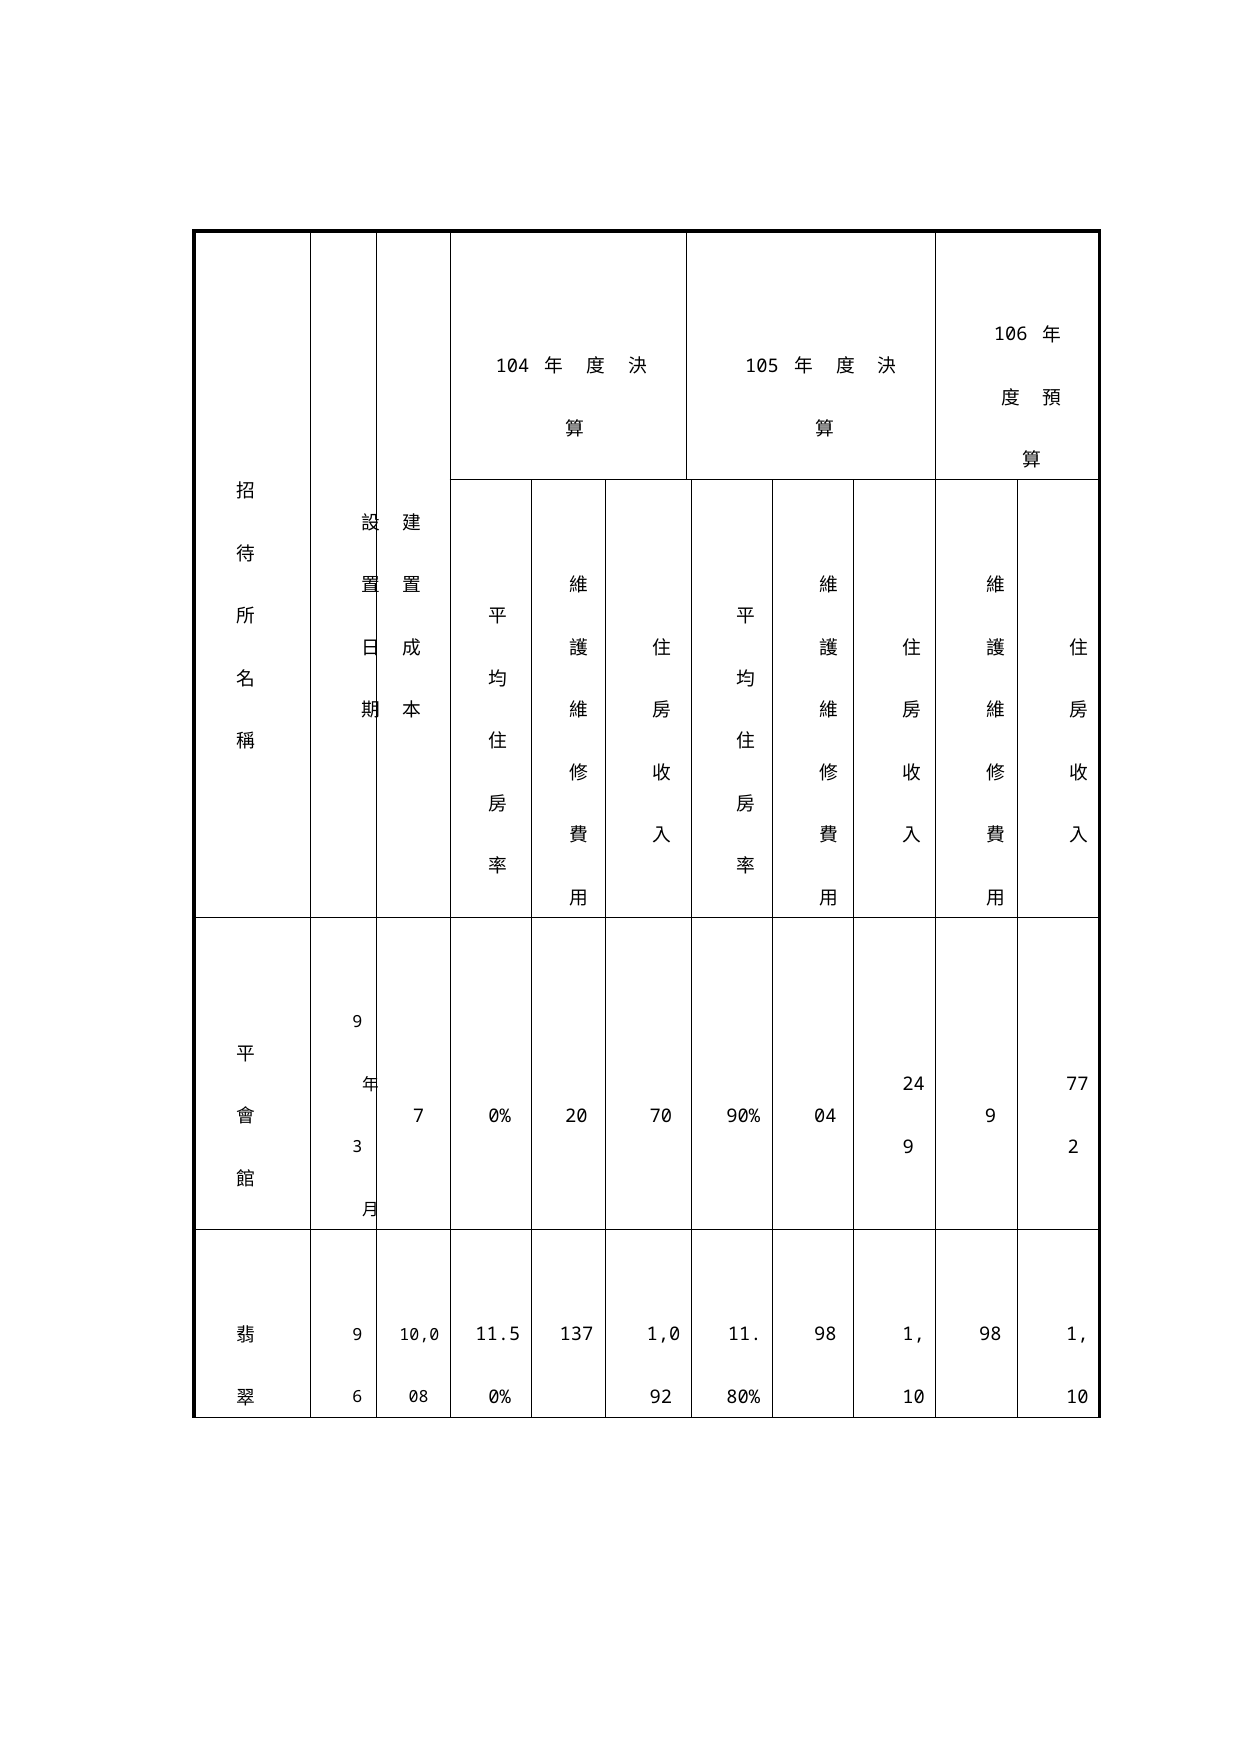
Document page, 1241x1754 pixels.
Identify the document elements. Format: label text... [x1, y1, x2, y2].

table_cell 90% [692, 918, 772, 1229]
table_cell 10,008 [377, 1230, 450, 1417]
table_cell 11.80% [692, 1230, 772, 1417]
table_cell 住房收入 [1018, 480, 1098, 917]
table_cell 0% [451, 918, 531, 1229]
table_cell 維護維修費用 [532, 480, 605, 917]
table_header 104年度決算 [451, 233, 686, 479]
table_cell 137 [532, 1230, 605, 1417]
table_cell 70 [606, 918, 691, 1229]
table_header 設置日期 [311, 233, 376, 917]
table_cell 平均住房率 [692, 480, 772, 917]
table_cell 維護維修費用 [936, 480, 1017, 917]
table_cell 維護維修費用 [773, 480, 853, 917]
table_cell 住房 收入 [606, 480, 691, 917]
table_cell 04 [773, 918, 853, 1229]
table_cell 1,10 [1018, 1230, 1098, 1417]
table_header 105年度決算 [687, 233, 935, 479]
table_header 招待所名稱 [196, 233, 310, 917]
table_cell 11.50% [451, 1230, 531, 1417]
table_cell 住房 收入 [854, 480, 935, 917]
table_cell 96 [311, 1230, 376, 1417]
table_cell 98 [936, 1230, 1017, 1417]
table_cell 7 [377, 918, 450, 1229]
table_cell 772 [1018, 918, 1098, 1229]
table_header 106年度預算 [936, 233, 1098, 479]
table_cell 249 [854, 918, 935, 1229]
table_cell 1,092 [606, 1230, 691, 1417]
table_cell 平會館 [196, 918, 310, 1229]
table_cell 20 [532, 918, 605, 1229]
table_cell 98 [773, 1230, 853, 1417]
table_cell 翡翠 [196, 1230, 310, 1417]
table_cell 9年3月 [311, 918, 376, 1229]
table_cell 1,10 [854, 1230, 935, 1417]
table_header 建置成本 [377, 233, 450, 917]
table_cell 9 [936, 918, 1017, 1229]
table_cell 平均住房率 [451, 480, 531, 917]
